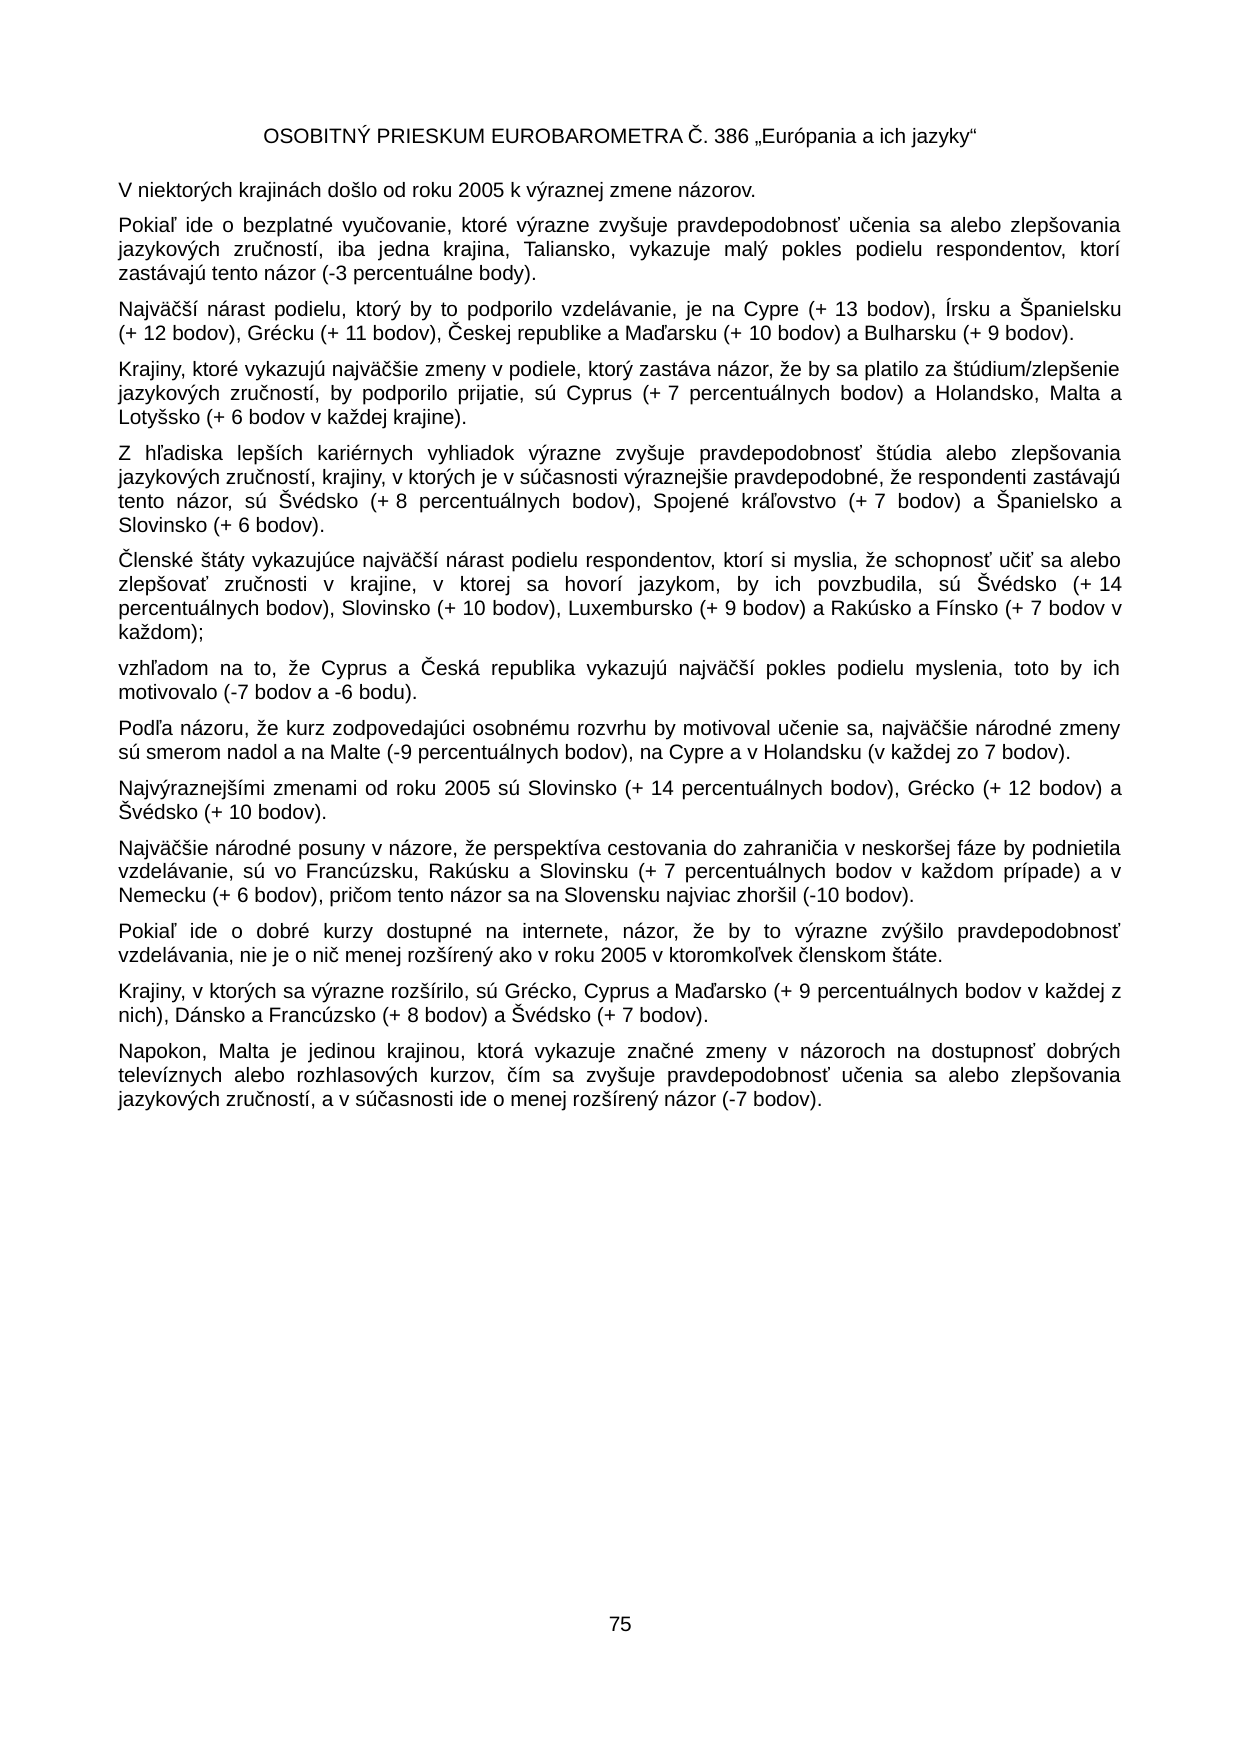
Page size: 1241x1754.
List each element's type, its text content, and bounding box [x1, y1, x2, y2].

text Napokon, Malta je jedinou krajinou, ktorá vykazuje značné zmeny v názoroch na dostupnosť dobrých televíznych alebo rozhlasových kurzov, čím sa zvyšuje pravdepodobnosť učenia sa alebo zlepšovania jazykových zručností, a v súčasnosti ide o menej rozšírený názor (-7 bodov). [118, 1039, 1122, 1111]
text Členské štáty vykazujúce najväčší nárast podielu respondentov, ktorí si myslia, že schopnosť učiť sa alebo zlepšovať zručnosti v krajine, v ktorej sa hovorí jazykom, by ich povzbudila, sú Švédsko (+ 14 percentuálnych bodov), Slovinsko (+ 10 bodov), Luxembursko (+ 9 bodov) a Rakúsko a Fínsko (+ 7 bodov v každom); [118, 548, 1122, 644]
text Podľa názoru, že kurz zodpovedajúci osobnému rozvrhu by motivoval učenie sa, najväčšie národné zmeny sú smerom nadol a na Malte (-9 percentuálnych bodov), na Cypre a v Holandsku (v každej zo 7 bodov). [118, 716, 1122, 764]
text Pokiaľ ide o bezplatné vyučovanie, ktoré výrazne zvyšuje pravdepodobnosť učenia sa alebo zlepšovania jazykových zručností, iba jedna krajina, Taliansko, vykazuje malý pokles podielu respondentov, ktorí zastávajú tento názor (-3 percentuálne body). [118, 213, 1122, 285]
text Najväčšie národné posuny v názore, že perspektíva cestovania do zahraničia v neskoršej fáze by podnietila vzdelávanie, sú vo Francúzsku, Rakúsku a Slovinsku (+ 7 percentuálnych bodov v každom prípade) a v Nemecku (+ 6 bodov), pričom tento názor sa na Slovensku najviac zhoršil (-10 bodov). [118, 835, 1122, 907]
text Krajiny, ktoré vykazujú najväčšie zmeny v podiele, ktorý zastáva názor, že by sa platilo za štúdium/zlepšenie jazykových zručností, by podporilo prijatie, sú Cyprus (+ 7 percentuálnych bodov) a Holandsko, Malta a Lotyšsko (+ 6 bodov v každej krajine). [118, 357, 1122, 429]
text V niektorých krajinách došlo od roku 2005 k výraznej zmene názorov. [118, 177, 1122, 201]
text Krajiny, v ktorých sa výrazne rozšírilo, sú Grécko, Cyprus a Maďarsko (+ 9 percentuálnych bodov v každej z nich), Dánsko a Francúzsko (+ 8 bodov) a Švédsko (+ 7 bodov). [118, 979, 1122, 1027]
text Najvýraznejšími zmenami od roku 2005 sú Slovinsko (+ 14 percentuálnych bodov), Grécko (+ 12 bodov) a Švédsko (+ 10 bodov). [118, 776, 1122, 823]
text vzhľadom na to, že Cyprus a Česká republika vykazujú najväčší pokles podielu myslenia, toto by ich motivovalo (-7 bodov a -6 bodu). [118, 656, 1122, 704]
text Pokiaľ ide o dobré kurzy dostupné na internete, názor, že by to výrazne zvýšilo pravdepodobnosť vzdelávania, nie je o nič menej rozšírený ako v roku 2005 v ktoromkoľvek členskom štáte. [118, 919, 1122, 967]
text Najväčší nárast podielu, ktorý by to podporilo vzdelávanie, je na Cypre (+ 13 bodov), Írsku a Španielsku (+ 12 bodov), Grécku (+ 11 bodov), Českej republike a Maďarsku (+ 10 bodov) a Bulharsku (+ 9 bodov). [118, 297, 1122, 345]
text Z hľadiska lepších kariérnych vyhliadok výrazne zvyšuje pravdepodobnosť štúdia alebo zlepšovania jazykových zručností, krajiny, v ktorých je v súčasnosti výraznejšie pravdepodobné, že respondenti zastávajú tento názor, sú Švédsko (+ 8 percentuálnych bodov), Spojené kráľovstvo (+ 7 bodov) a Španielsko a Slovinsko (+ 6 bodov). [118, 441, 1122, 536]
